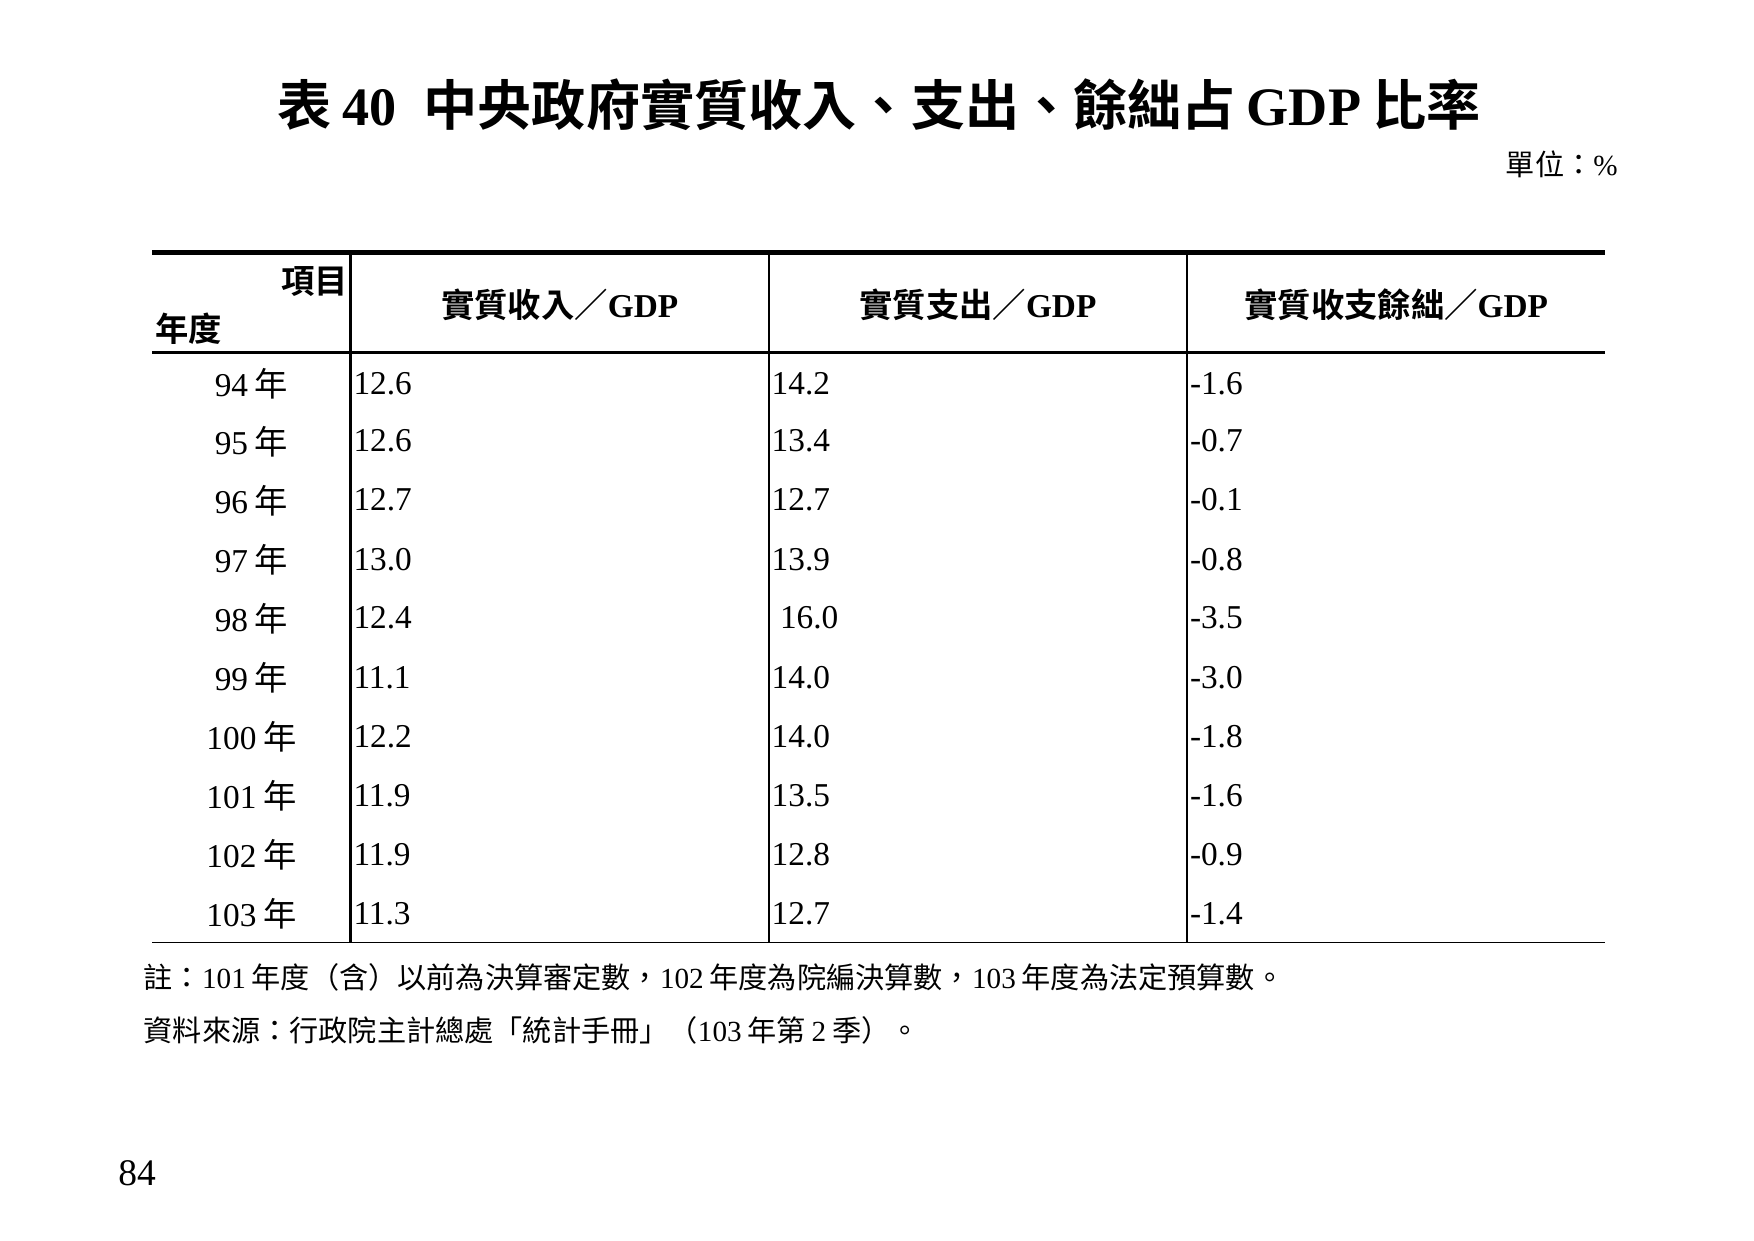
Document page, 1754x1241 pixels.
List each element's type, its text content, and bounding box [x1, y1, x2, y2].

table_cell 13.4 [770, 410, 1186, 469]
table_cell 12.7 [770, 883, 1186, 942]
table_cell 13.9 [770, 529, 1186, 587]
table_cell 16.0 [770, 588, 1186, 647]
table_cell 100年 [152, 706, 349, 765]
table_cell 96年 [152, 469, 349, 528]
table_cell 12.6 [352, 354, 768, 410]
table_cell 103年 [152, 883, 349, 942]
table_cell -1.4 [1188, 883, 1605, 942]
table_cell 97年 [152, 529, 349, 587]
table_cell 12.8 [770, 824, 1186, 883]
table_cell 11.9 [352, 765, 768, 824]
table_cell 14.0 [770, 647, 1186, 706]
table_cell 12.6 [352, 410, 768, 469]
table_cell -0.7 [1188, 410, 1605, 469]
table_cell -3.0 [1188, 647, 1605, 706]
text 註：101年度（含）以前為決算審定數，102年度為院編決算數，103年度為法定預算數。 [143, 954, 1602, 996]
table_header 項目 年度 [152, 255, 349, 351]
table_cell 12.7 [770, 469, 1186, 528]
table_cell -1.6 [1188, 765, 1605, 824]
table_cell 13.0 [352, 529, 768, 587]
text 單位：% [128, 141, 1617, 183]
table_cell 98年 [152, 588, 349, 647]
table_cell 95年 [152, 410, 349, 469]
table_cell -0.9 [1188, 824, 1605, 883]
table_cell -0.8 [1188, 529, 1605, 587]
table_cell -0.1 [1188, 469, 1605, 528]
table_cell 11.1 [352, 647, 768, 706]
table_cell 12.2 [352, 706, 768, 765]
table_cell 14.0 [770, 706, 1186, 765]
table_cell 102年 [152, 824, 349, 883]
table_header 實質支出／GDP [770, 255, 1186, 351]
table_cell -1.8 [1188, 706, 1605, 765]
table_cell -1.6 [1188, 354, 1605, 410]
table_cell 94年 [152, 354, 349, 410]
text 資料來源：行政院主計總處「統計手冊」（103年第2季）。 [143, 1008, 1602, 1050]
table_cell 11.9 [352, 824, 768, 883]
table_header 實質收入／GDP [352, 255, 768, 351]
table_cell 101年 [152, 765, 349, 824]
table_cell 11.3 [352, 883, 768, 942]
table_cell 12.4 [352, 588, 768, 647]
table_cell -3.5 [1188, 588, 1605, 647]
table_header 實質收支餘絀／GDP [1188, 255, 1605, 351]
text 表40 中央政府實質收入、支出、餘絀占GDP比率 [128, 63, 1628, 141]
table_cell 12.7 [352, 469, 768, 528]
table_cell 13.5 [770, 765, 1186, 824]
table_cell 14.2 [770, 354, 1186, 410]
table_cell 99年 [152, 647, 349, 706]
